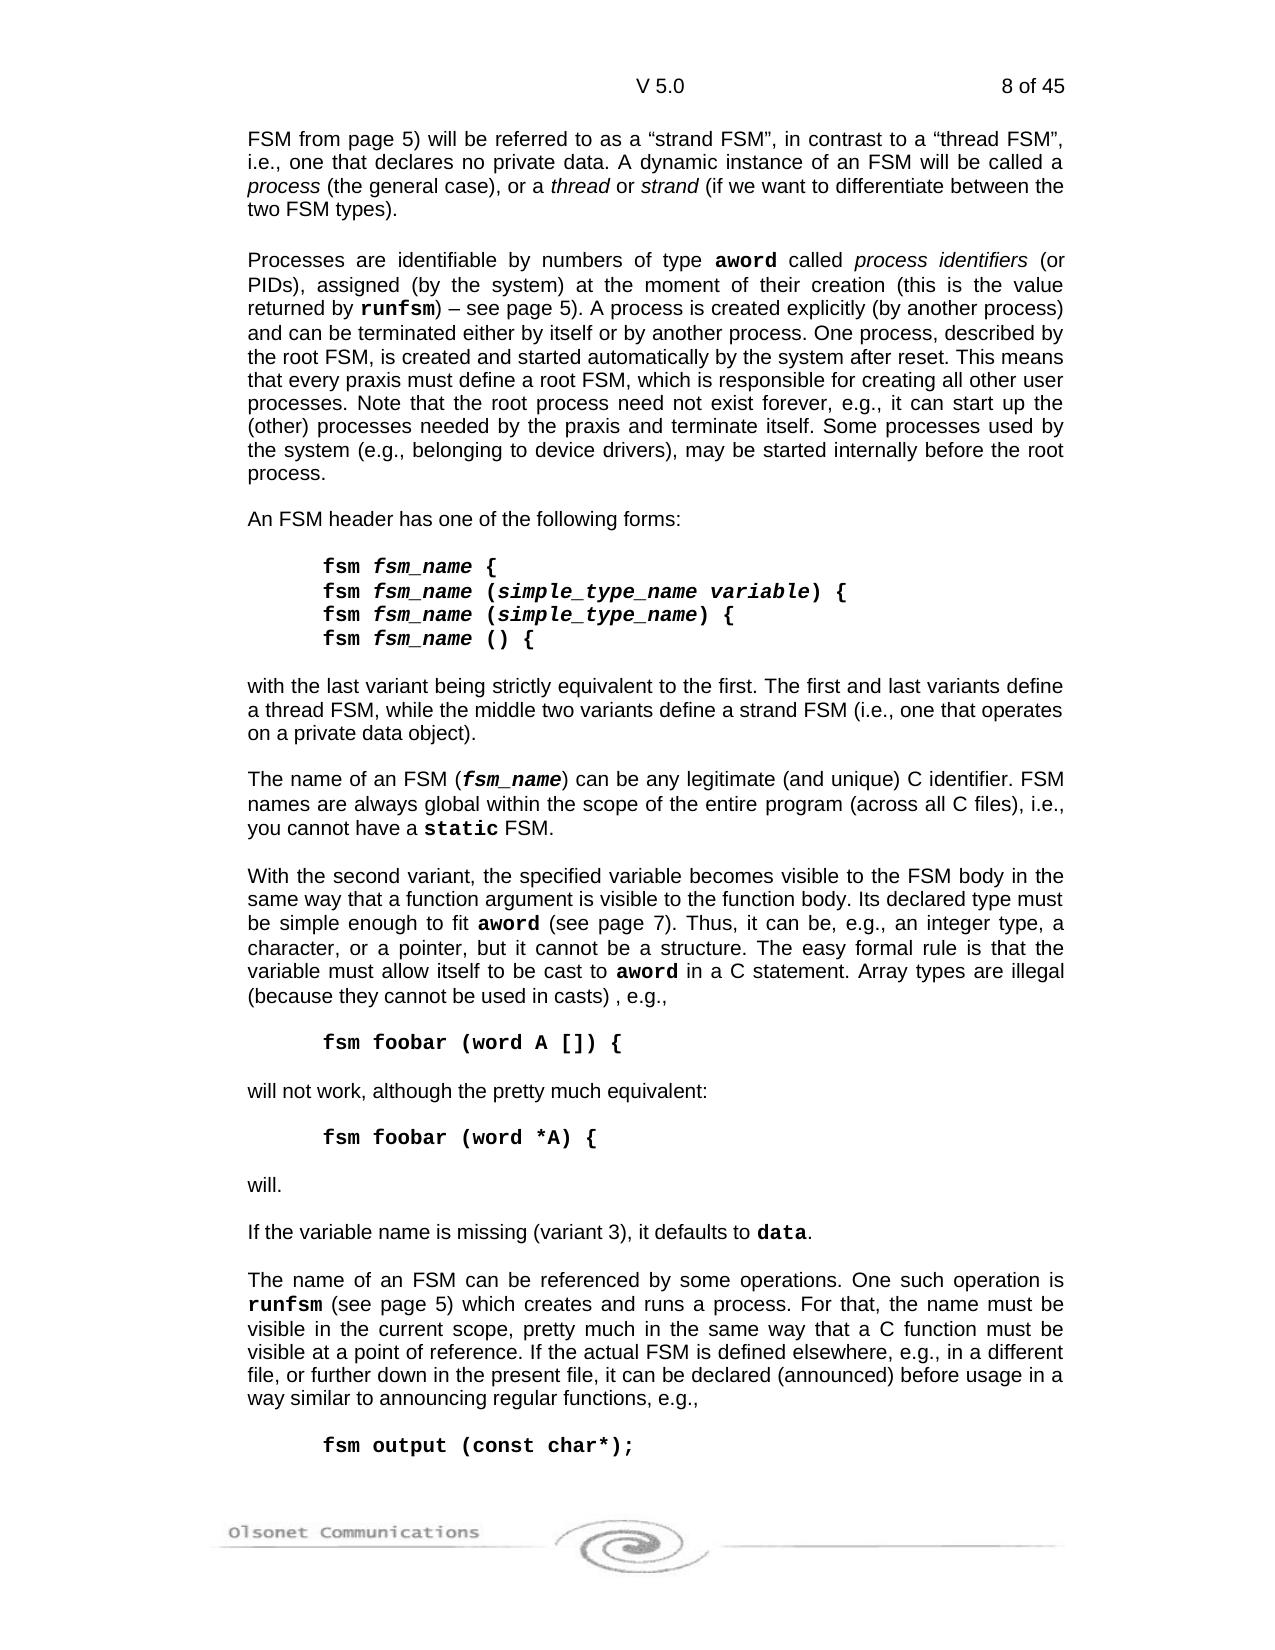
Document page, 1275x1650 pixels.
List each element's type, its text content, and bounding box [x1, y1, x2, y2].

text fsm fsm_name { [247, 554, 1065, 579]
text fsm output (const char*); [247, 1433, 1065, 1458]
text fsm foobar (word A []) { [247, 1031, 1065, 1056]
text If the variable name is missing (variant 3), it defaults to data. [247, 1221, 1065, 1246]
text The name of an FSM (fsm_name) can be any legitimate (and unique) C identifier. FSM names are always global within the scope of the entire program (across all C files), i.e., you cannot have a static FSM. [247, 768, 1065, 841]
text Processes are identifiable by numbers of type aword called process identifiers (or PIDs), assigned (by the system) at the moment of their creation (this is the value returned by runfsm) – see page 5). A process is created explicitly (by another process) and can be terminated either by itself or by another process. One process, described by the root FSM, is created and started automatically by the system after reset. This means that every praxis must define a root FSM, which is responsible for creating all other user processes. Note that the root process need not exist forever, e.g., it can start up the (other) processes needed by the praxis and terminate itself. Some processes used by the system (e.g., belonging to device drivers), may be started internally before the root process. [247, 248, 1065, 484]
text with the last variant being strictly equivalent to the first. The first and last variants define a thread FSM, while the middle two variants define a strand FSM (i.e., one that operates on a private data object). [247, 675, 1065, 745]
picture [210, 1504, 1065, 1596]
text An FSM header has one of the following forms: [247, 508, 1065, 531]
text fsm fsm_name (simple_type_name) { [247, 604, 1065, 628]
text FSM from page 5) will be referred to as a “strand FSM”, in contrast to a “thread FSM”, i.e., one that declares no private data. A dynamic instance of an FSM will be called a process (the general case), or a thread or strand (if we want to differentiate between the two FSM types). [247, 128, 1065, 221]
text will. [247, 1174, 1065, 1197]
text fsm fsm_name (simple_type_name variable) { [247, 579, 1065, 604]
text fsm fsm_name () { [247, 628, 1065, 652]
text fsm foobar (word *A) { [247, 1126, 1065, 1151]
text With the second variant, the specified variable becomes visible to the FSM body in the same way that a function argument is visible to the function body. Its declared type must be simple enough to fit aword (see page 7). Thus, it can be, e.g., an integer type, a character, or a pointer, but it cannot be a structure. The easy formal rule is that the variable must allow itself to be cast to aword in a C statement. Array types are illegal (because they cannot be used in casts) , e.g., [247, 864, 1065, 1008]
text The name of an FSM can be referenced by some operations. One such operation is runfsm (see page 5) which creates and runs a process. For that, the name must be visible in the current scope, pretty much in the same way that a C function must be visible at a point of reference. If the actual FSM is defined elsewhere, e.g., in a different file, or further down in the present file, it can be declared (announced) before usage in a way similar to announcing regular functions, e.g., [247, 1269, 1065, 1410]
text will not work, although the pretty much equivalent: [247, 1079, 1065, 1102]
